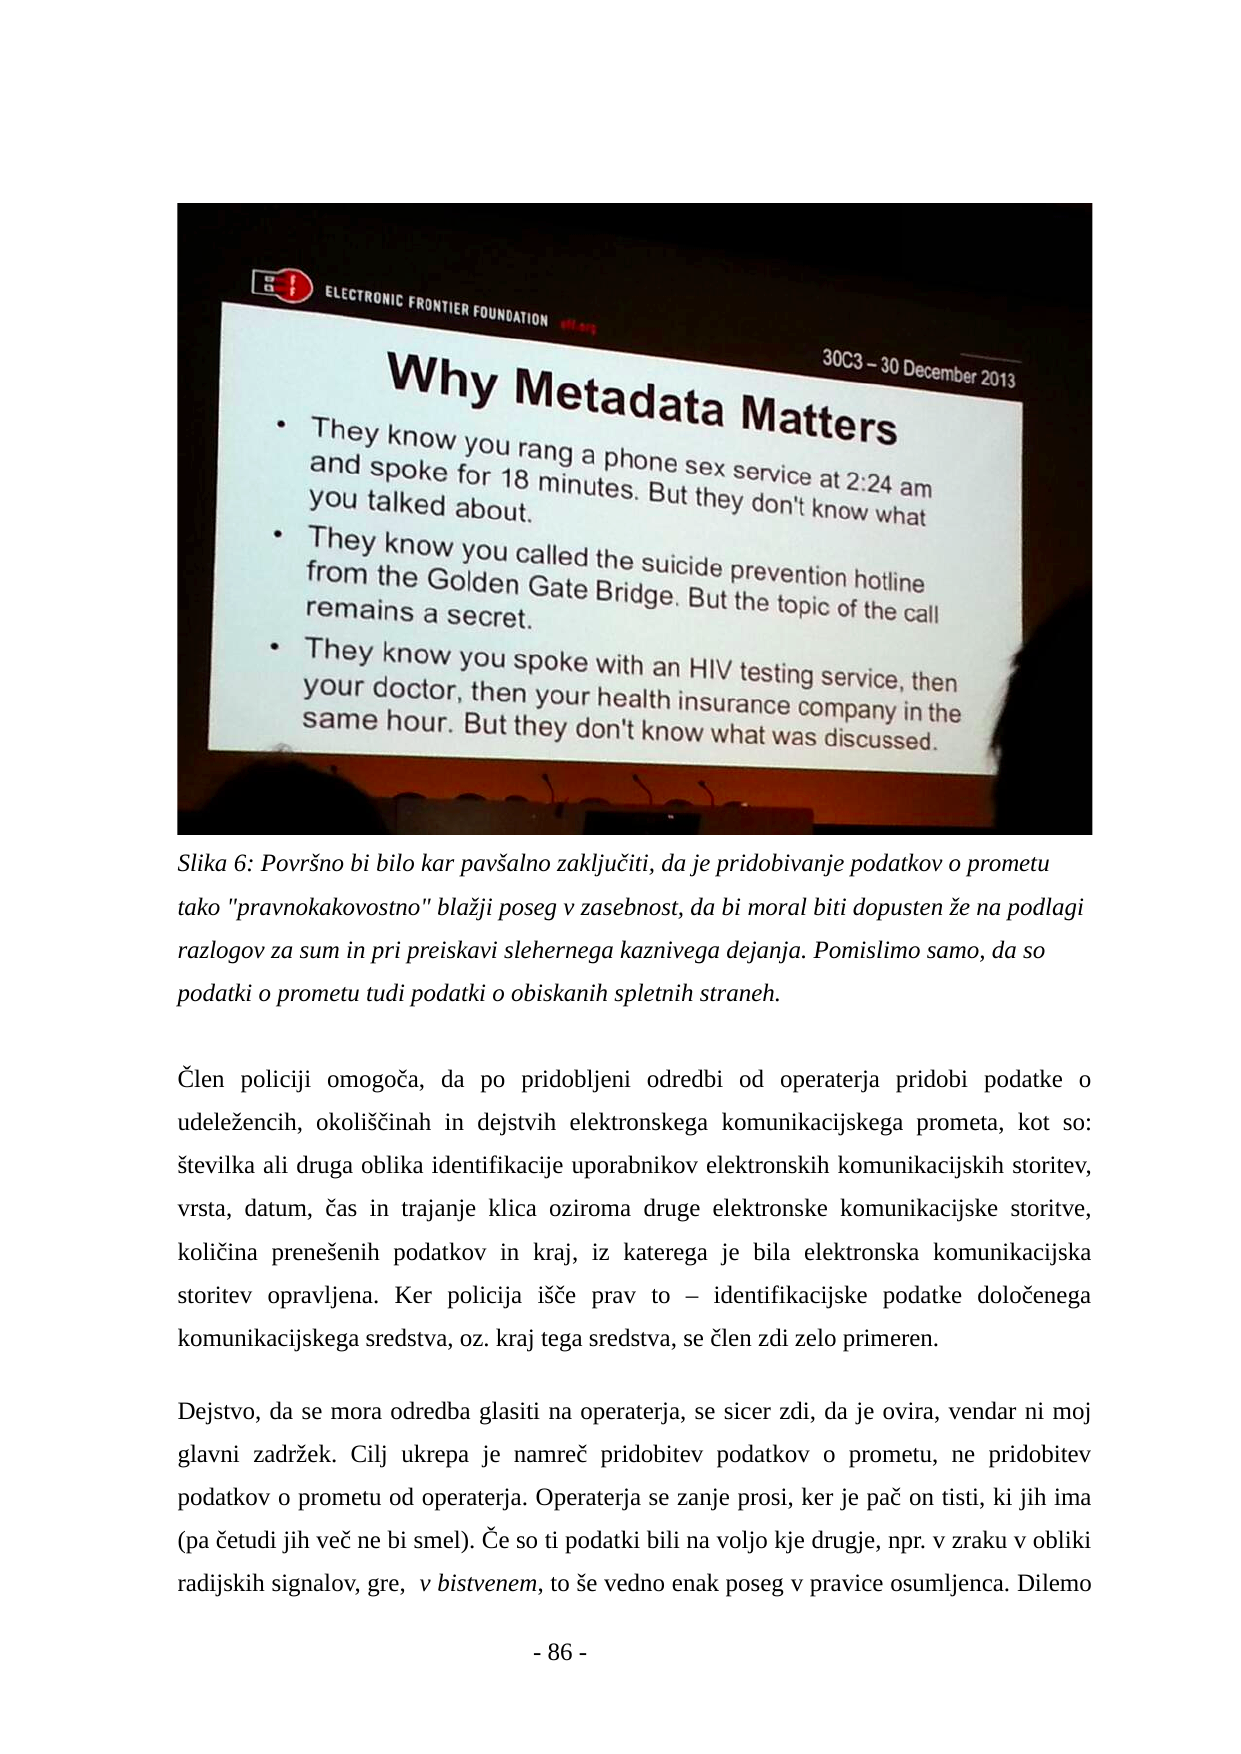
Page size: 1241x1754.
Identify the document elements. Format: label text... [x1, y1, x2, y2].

text Člen policiji omogoča, da po pridobljeni odredbi od operaterja pridobi podatke o udeležencih, okoliščinah in dejstvih elektronskega komunikacijskega prometa, kot so: številka ali druga oblika identifikacije uporabnikov elektronskih komunikacijskih storitev, vrsta, datum, čas in trajanje klica oziroma druge elektronske komunikacijske storitve, količina prenešenih podatkov in kraj, iz katerega je bila elektronska komunikacijska storitev opravljena. Ker policija išče prav to – identifikacijske podatke določenega komunikacijskega sredstva, oz. kraj tega sredstva, se člen zdi zelo primeren. [177, 1007, 1093, 1352]
picture [177, 203, 1093, 835]
text Dejstvo, da se mora odredba glasiti na operaterja, se sicer zdi, da je ovira, vendar ni moj glavni zadržek. Cilj ukrepa je namreč pridobitev podatkov o prometu, ne pridobitev podatkov o prometu od operaterja. Operaterja se zanje prosi, ker je pač on tisti, ki jih ima (pa četudi jih več ne bi smel). Če so ti podatki bili na voljo kje drugje, npr. v zraku v obliki radijskih signalov, gre, v bistvenem, to še vedno enak poseg v pravice osumljenca. Dilemo [177, 1396, 1093, 1597]
text Slika 6: Površno bi bilo kar pavšalno zaključiti, da je pridobivanje podatkov o prometu tako "pravnokakovostno" blažji poseg v zasebnost, da bi moral biti dopusten že na podlagi razlogov za sum in pri preiskavi slehernega kaznivega dejanja. Pomislimo samo, da so podatki o prometu tudi podatki o obiskanih spletnih straneh. [177, 835, 1093, 1007]
